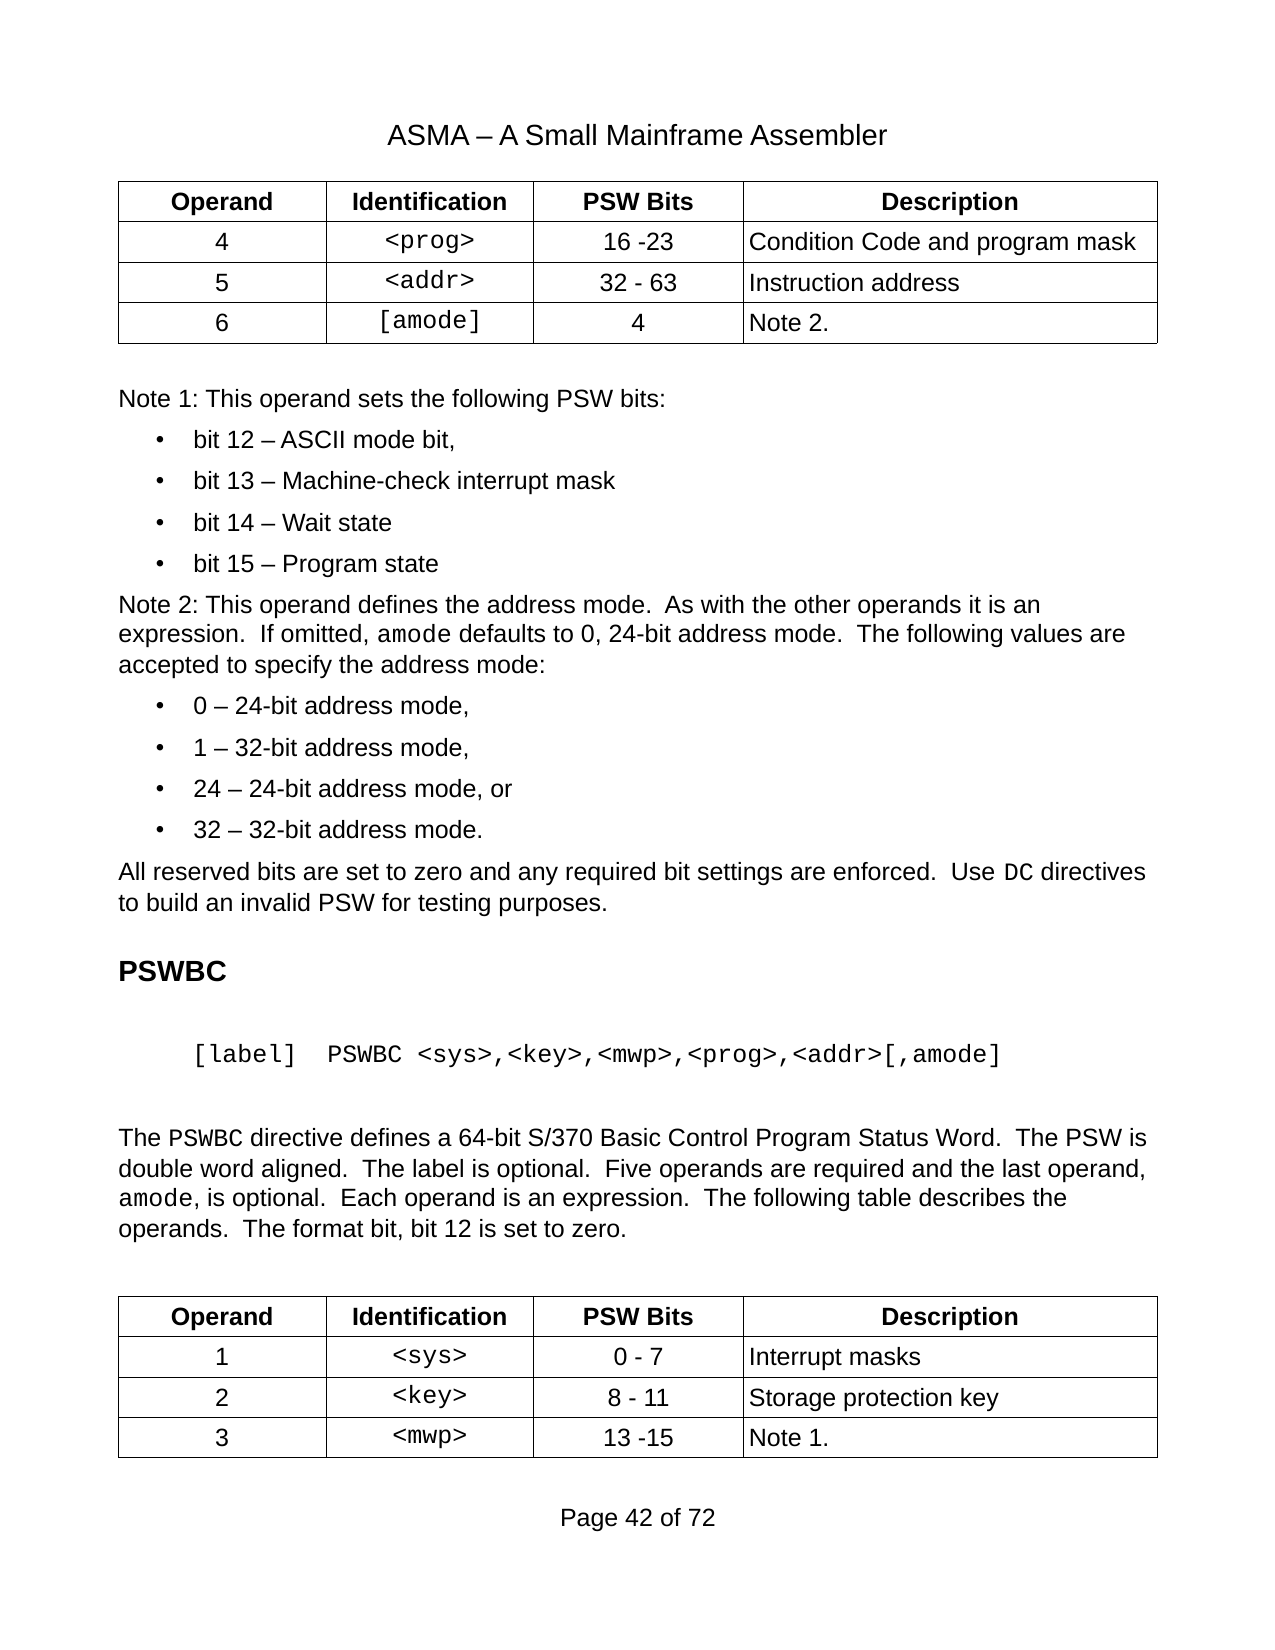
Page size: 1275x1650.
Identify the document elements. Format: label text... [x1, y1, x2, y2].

table_cell <mwp> [327, 1418, 533, 1457]
table_cell 5 [119, 263, 326, 302]
table_cell Condition Code and program mask [744, 222, 1157, 262]
text The PSWBC directive defines a 64-bit S/370 Basic Control Program Status Word. The PSW is double word aligned. The label is optional. Five operands are required and the last operand, amode, is optional. Each operand is an expression. The following table describes the operands. The format bit, bit 12 is set to zero. [118, 1123, 1157, 1242]
table_header Identification [327, 182, 533, 221]
table_cell <addr> [327, 263, 533, 302]
list bit 15 – Program state [156, 549, 1157, 578]
table_cell 0 - 7 [534, 1337, 743, 1377]
table_cell 8 - 11 [534, 1378, 743, 1417]
table_cell <prog> [327, 222, 533, 262]
text Note 2: This operand defines the address mode. As with the other operands it is an expression. If omitted, amode defaults to 0, 24-bit address mode. The following values are accepted to specify the address mode: [118, 590, 1157, 679]
list bit 14 – Wait state [156, 508, 1157, 537]
list bit 12 – ASCII mode bit, [156, 425, 1157, 454]
table_cell 1 [119, 1337, 326, 1377]
table_cell Interrupt masks [744, 1337, 1157, 1377]
table_cell [amode] [327, 303, 533, 342]
table_header Operand [119, 1297, 326, 1336]
table_header Identification [327, 1297, 533, 1336]
subtitle PSWBC [118, 954, 1157, 987]
text All reserved bits are set to zero and any required bit settings are enforced. Use DC directives to build an invalid PSW for testing purposes. [118, 857, 1157, 916]
table_cell 6 [119, 303, 326, 342]
list 0 – 24-bit address mode, [156, 691, 1157, 720]
table_cell 32 - 63 [534, 263, 743, 302]
table_header PSW Bits [534, 182, 743, 221]
table_header PSW Bits [534, 1297, 743, 1336]
table_header Operand [119, 182, 326, 221]
list 1 – 32-bit address mode, [156, 733, 1157, 762]
table_cell 4 [119, 222, 326, 262]
table_header Description [744, 182, 1157, 221]
table_cell Note 1. [744, 1418, 1157, 1457]
table_cell 4 [534, 303, 743, 342]
table_cell Note 2. [744, 303, 1157, 342]
table_cell Storage protection key [744, 1378, 1157, 1417]
text [label] PSWBC <sys>,<key>,<mwp>,<prog>,<addr>[,amode] [192, 1041, 1157, 1069]
table_header Description [744, 1297, 1157, 1336]
list bit 13 – Machine-check interrupt mask [156, 466, 1157, 495]
table_cell 2 [119, 1378, 326, 1417]
table_cell <key> [327, 1378, 533, 1417]
table_cell Instruction address [744, 263, 1157, 302]
text Note 1: This operand sets the following PSW bits: [118, 384, 1157, 412]
table_cell <sys> [327, 1337, 533, 1377]
list 24 – 24-bit address mode, or [156, 774, 1157, 803]
table_cell 3 [119, 1418, 326, 1457]
list 32 – 32-bit address mode. [156, 815, 1157, 844]
table_cell 13 -15 [534, 1418, 743, 1457]
table_cell 16 -23 [534, 222, 743, 262]
